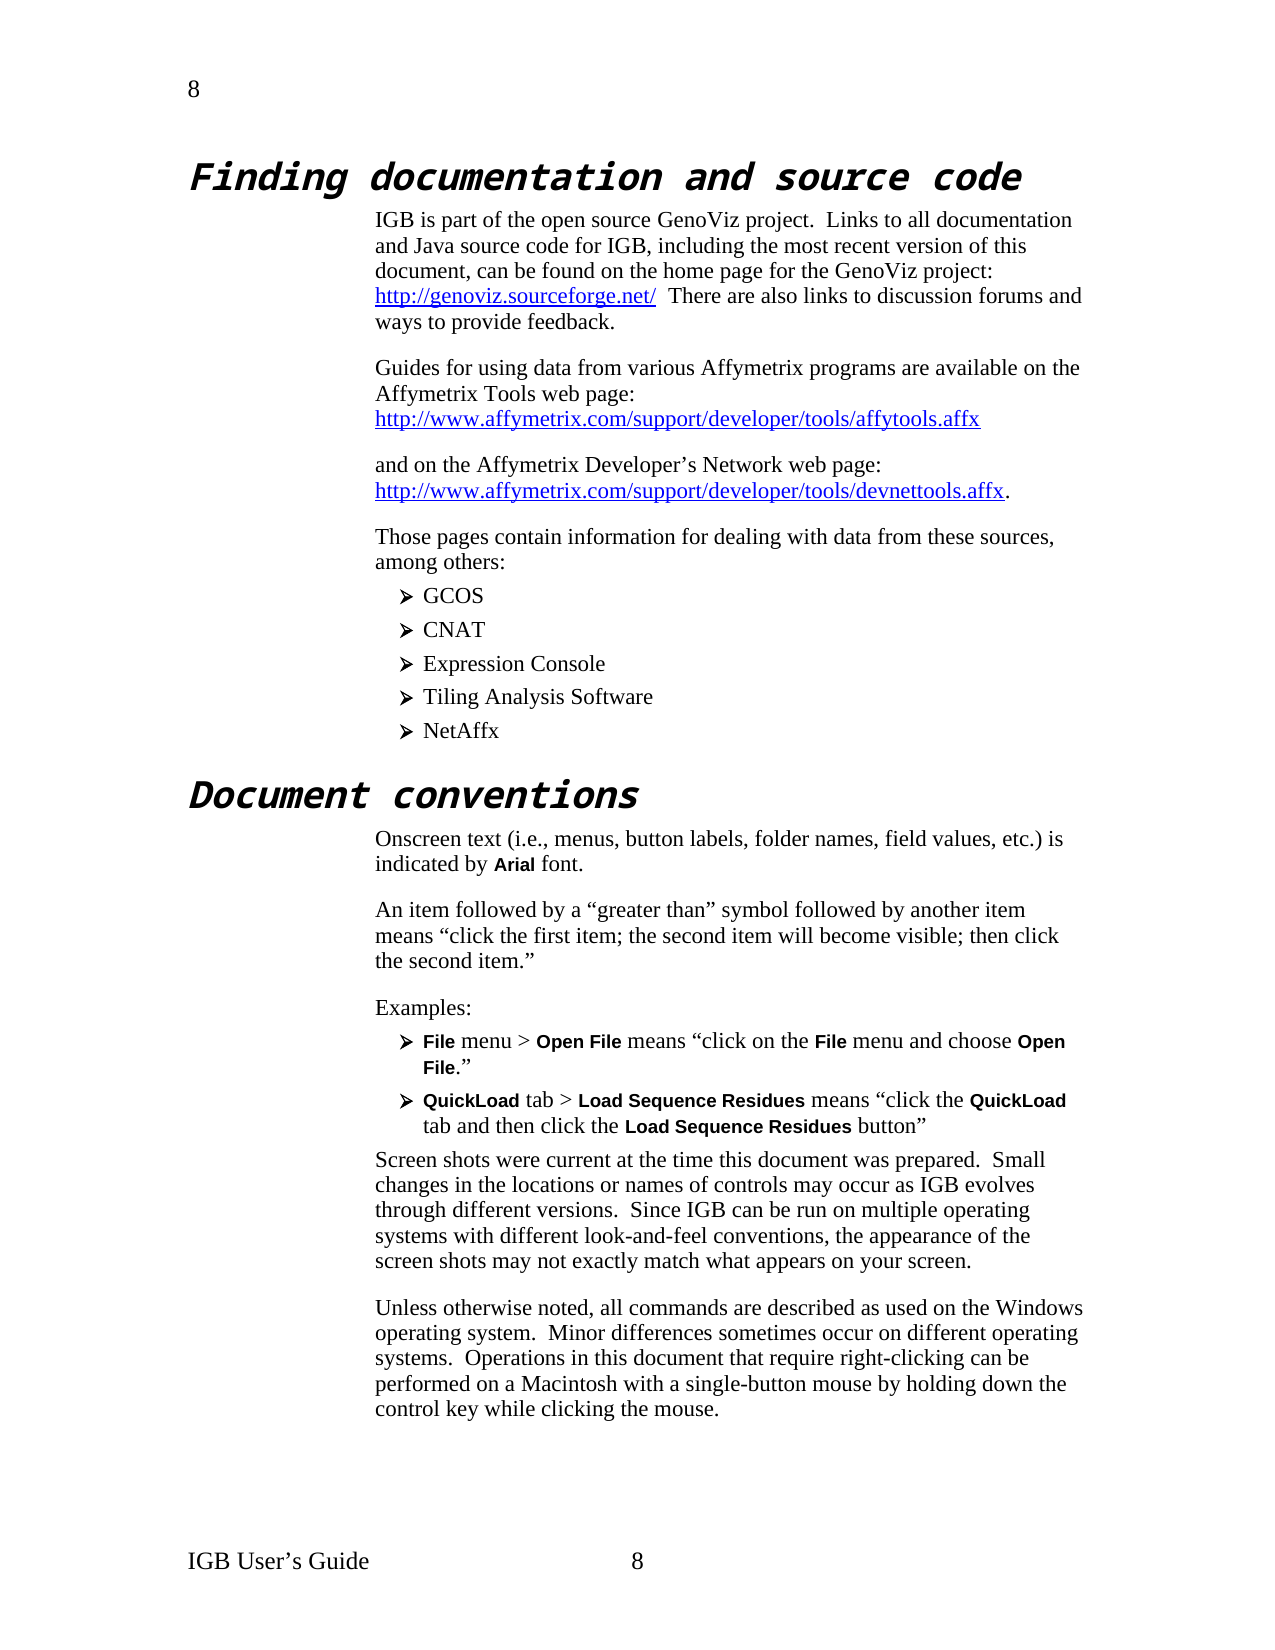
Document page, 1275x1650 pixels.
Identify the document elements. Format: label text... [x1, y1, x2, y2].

text Guides for using data from various Affymetrix programs are available on the Affymetrix Tools web page: http://www.affymetrix.com/support/developer/tools/affytools.affx [375, 355, 1087, 431]
list Tiling Analysis Software [399, 684, 1087, 710]
text Screen shots were current at the time this document was prepared. Small changes in the locations or names of controls may occur as IGB evolves through different versions. Since IGB can be run on multiple operating systems with different look-and-feel conventions, the appearance of the screen shots may not exactly match what appears on your screen. [375, 1147, 1087, 1274]
text Unless otherwise noted, all commands are described as used on the Windows operating system. Minor differences sometimes occur on different operating systems. Operations in this document that require right-clicking can be performed on a Macintosh with a single-button mouse by holding down the control key while clicking the mouse. [375, 1294, 1087, 1422]
text Examples: [375, 994, 1087, 1020]
list Expression Console [399, 651, 1087, 676]
subtitle Finding documentation and source code [187, 150, 1087, 201]
list CNAT [399, 617, 1087, 642]
list GCOS [399, 583, 1087, 608]
text Those pages contain information for dealing with data from these sources, among others: [375, 524, 1087, 575]
text IGB is part of the open source GenoViz project. Links to all documentation and Java source code for IGB, including the most recent version of this document, can be found on the home page for the GenoViz project: http://genoviz.sourceforge.net/ There are also links to discussion forums and ways to provide feedback. [375, 207, 1087, 334]
list QuickLoad tab > Load Sequence Residues means “click the QuickLoad tab and then click the Load Sequence Residues button” [399, 1087, 1087, 1138]
text An item followed by a “greater than” symbol followed by another item means “click the first item; the second item will become visible; then click the second item.” [375, 897, 1087, 974]
subtitle Document conventions [187, 768, 1087, 819]
list File menu > Open File means “click on the File menu and choose Open File.” [399, 1028, 1087, 1079]
text Onscreen text (i.e., menus, button labels, folder names, field values, etc.) is indicated by Arial font. [375, 826, 1087, 877]
text and on the Affymetrix Developer’s Network web page: http://www.affymetrix.com/support/developer/tools/devnettools.affx. [375, 452, 1087, 503]
list NetAffx [399, 718, 1087, 743]
